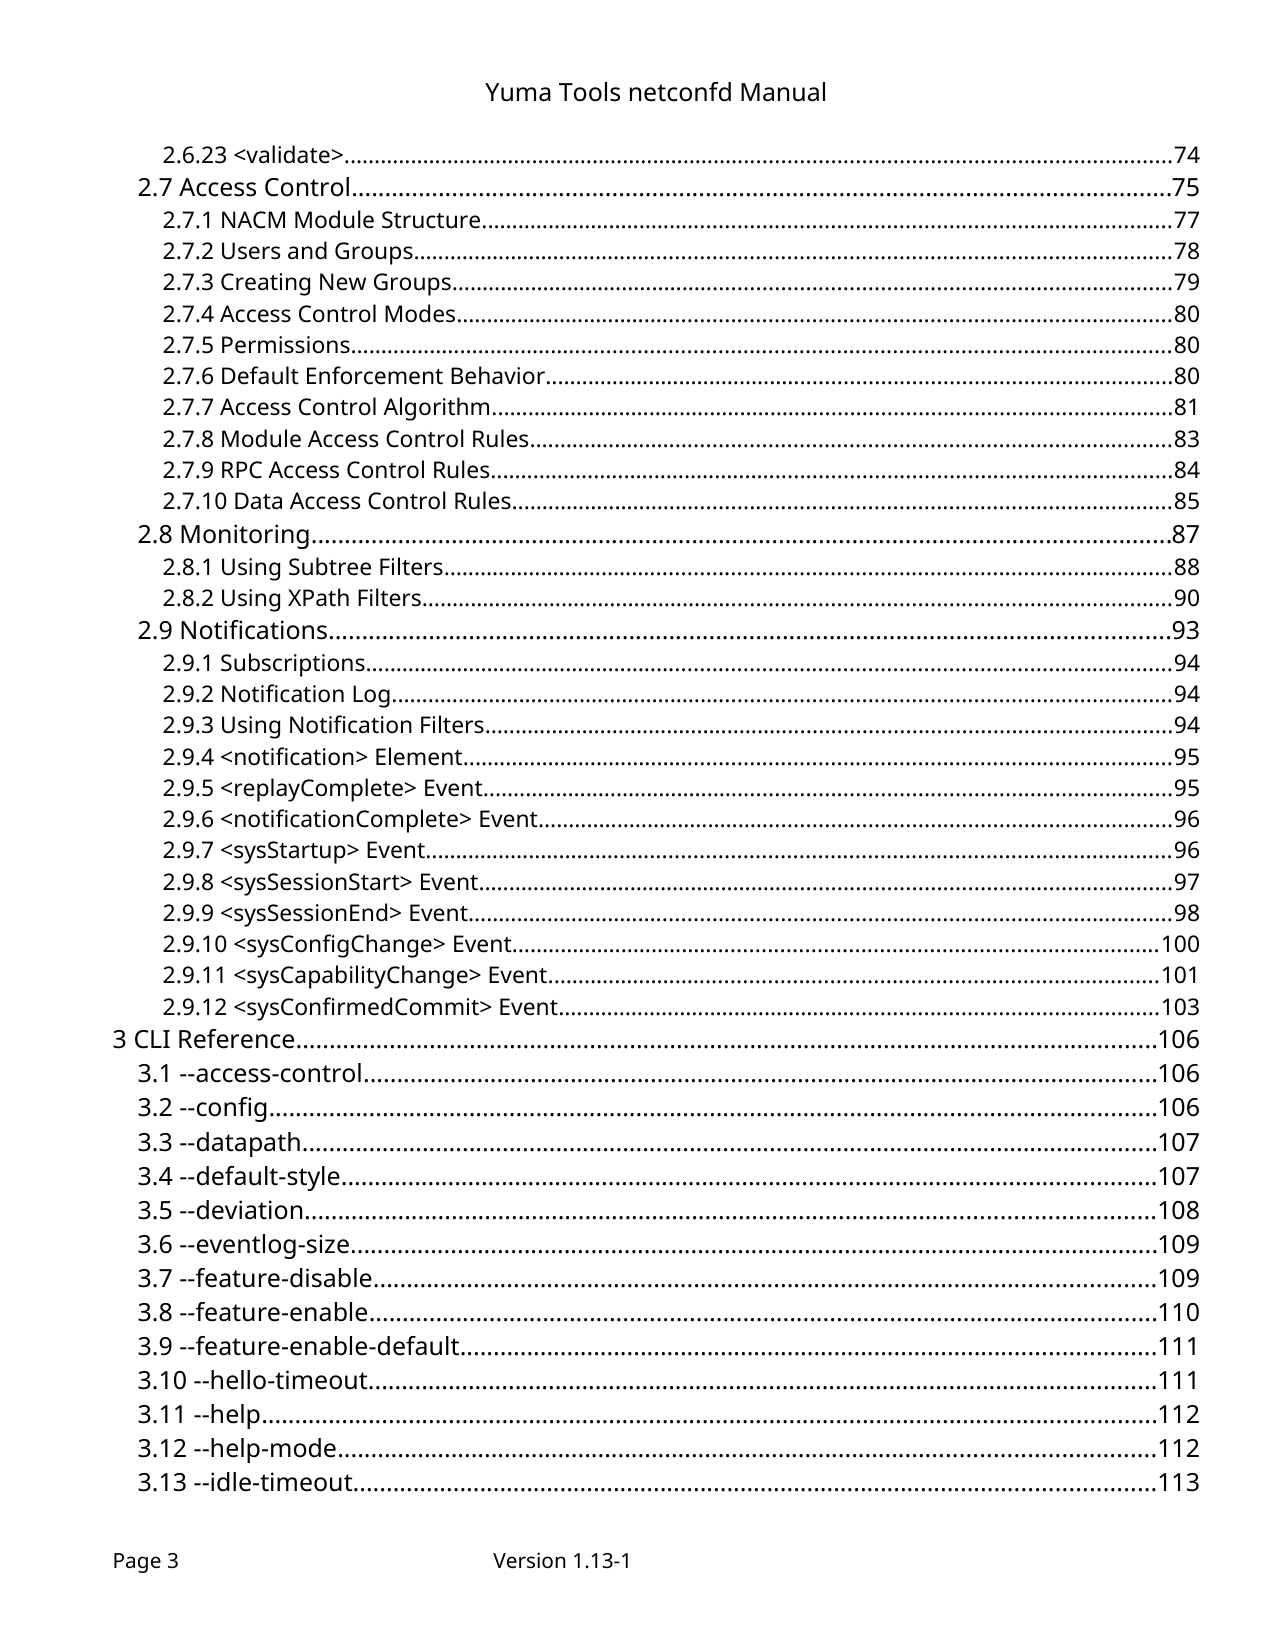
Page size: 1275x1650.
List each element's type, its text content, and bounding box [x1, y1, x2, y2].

text 2.9.8 <sysSessionStart> Event 97 [162, 866, 1200, 897]
text 2.7.1 NACM Module Structure 77 [162, 204, 1200, 235]
text 2.9.7 <sysStartup> Event 96 [162, 834, 1200, 866]
text 2.9.6 <notificationComplete> Event 96 [162, 803, 1200, 834]
text 3.1 --access-control 106 [137, 1056, 1200, 1090]
text 3.11 --help 112 [137, 1397, 1200, 1431]
text 2.9.1 Subscriptions 94 [162, 647, 1200, 678]
text 2.8.1 Using Subtree Filters 88 [162, 550, 1200, 582]
text 2.7 Access Control 75 [137, 170, 1200, 204]
text 2.8 Monitoring 87 [137, 516, 1200, 550]
text 2.7.5 Permissions 80 [162, 329, 1200, 360]
text 2.9.12 <sysConfirmedCommit> Event 103 [162, 991, 1200, 1022]
text 3.6 --eventlog-size 109 [137, 1226, 1200, 1260]
text 3.13 --idle-timeout 113 [137, 1465, 1200, 1499]
text 3.2 --config 106 [137, 1090, 1200, 1124]
text 3.10 --hello-timeout 111 [137, 1363, 1200, 1397]
text 2.6.23 <validate> 74 [162, 138, 1200, 170]
text 2.7.3 Creating New Groups 79 [162, 266, 1200, 298]
text 2.8.2 Using XPath Filters 90 [162, 582, 1200, 613]
text 2.9.10 <sysConfigChange> Event 100 [162, 928, 1200, 959]
text 3.3 --datapath 107 [137, 1124, 1200, 1158]
text 2.7.8 Module Access Control Rules 83 [162, 423, 1200, 454]
text 2.7.7 Access Control Algorithm 81 [162, 391, 1200, 423]
text 3.4 --default-style 107 [137, 1158, 1200, 1192]
text 2.7.2 Users and Groups 78 [162, 235, 1200, 266]
text 2.7.6 Default Enforcement Behavior 80 [162, 360, 1200, 391]
text 2.9.4 <notification> Element 95 [162, 741, 1200, 772]
text 3.12 --help-mode 112 [137, 1431, 1200, 1465]
text 3 CLI Reference 106 [112, 1022, 1200, 1056]
text 2.9.11 <sysCapabilityChange> Event 101 [162, 959, 1200, 991]
text 3.5 --deviation 108 [137, 1192, 1200, 1226]
text 3.9 --feature-enable-default 111 [137, 1328, 1200, 1363]
text 2.9.3 Using Notification Filters 94 [162, 709, 1200, 741]
text 3.7 --feature-disable 109 [137, 1260, 1200, 1294]
text 2.9.2 Notification Log 94 [162, 678, 1200, 709]
text 2.9.5 <replayComplete> Event 95 [162, 772, 1200, 803]
text 2.7.4 Access Control Modes 80 [162, 298, 1200, 329]
text 2.9 Notifications 93 [137, 613, 1200, 647]
text 2.7.9 RPC Access Control Rules 84 [162, 454, 1200, 485]
text 2.9.9 <sysSessionEnd> Event 98 [162, 897, 1200, 928]
text 3.8 --feature-enable 110 [137, 1294, 1200, 1328]
text 2.7.10 Data Access Control Rules 85 [162, 485, 1200, 516]
